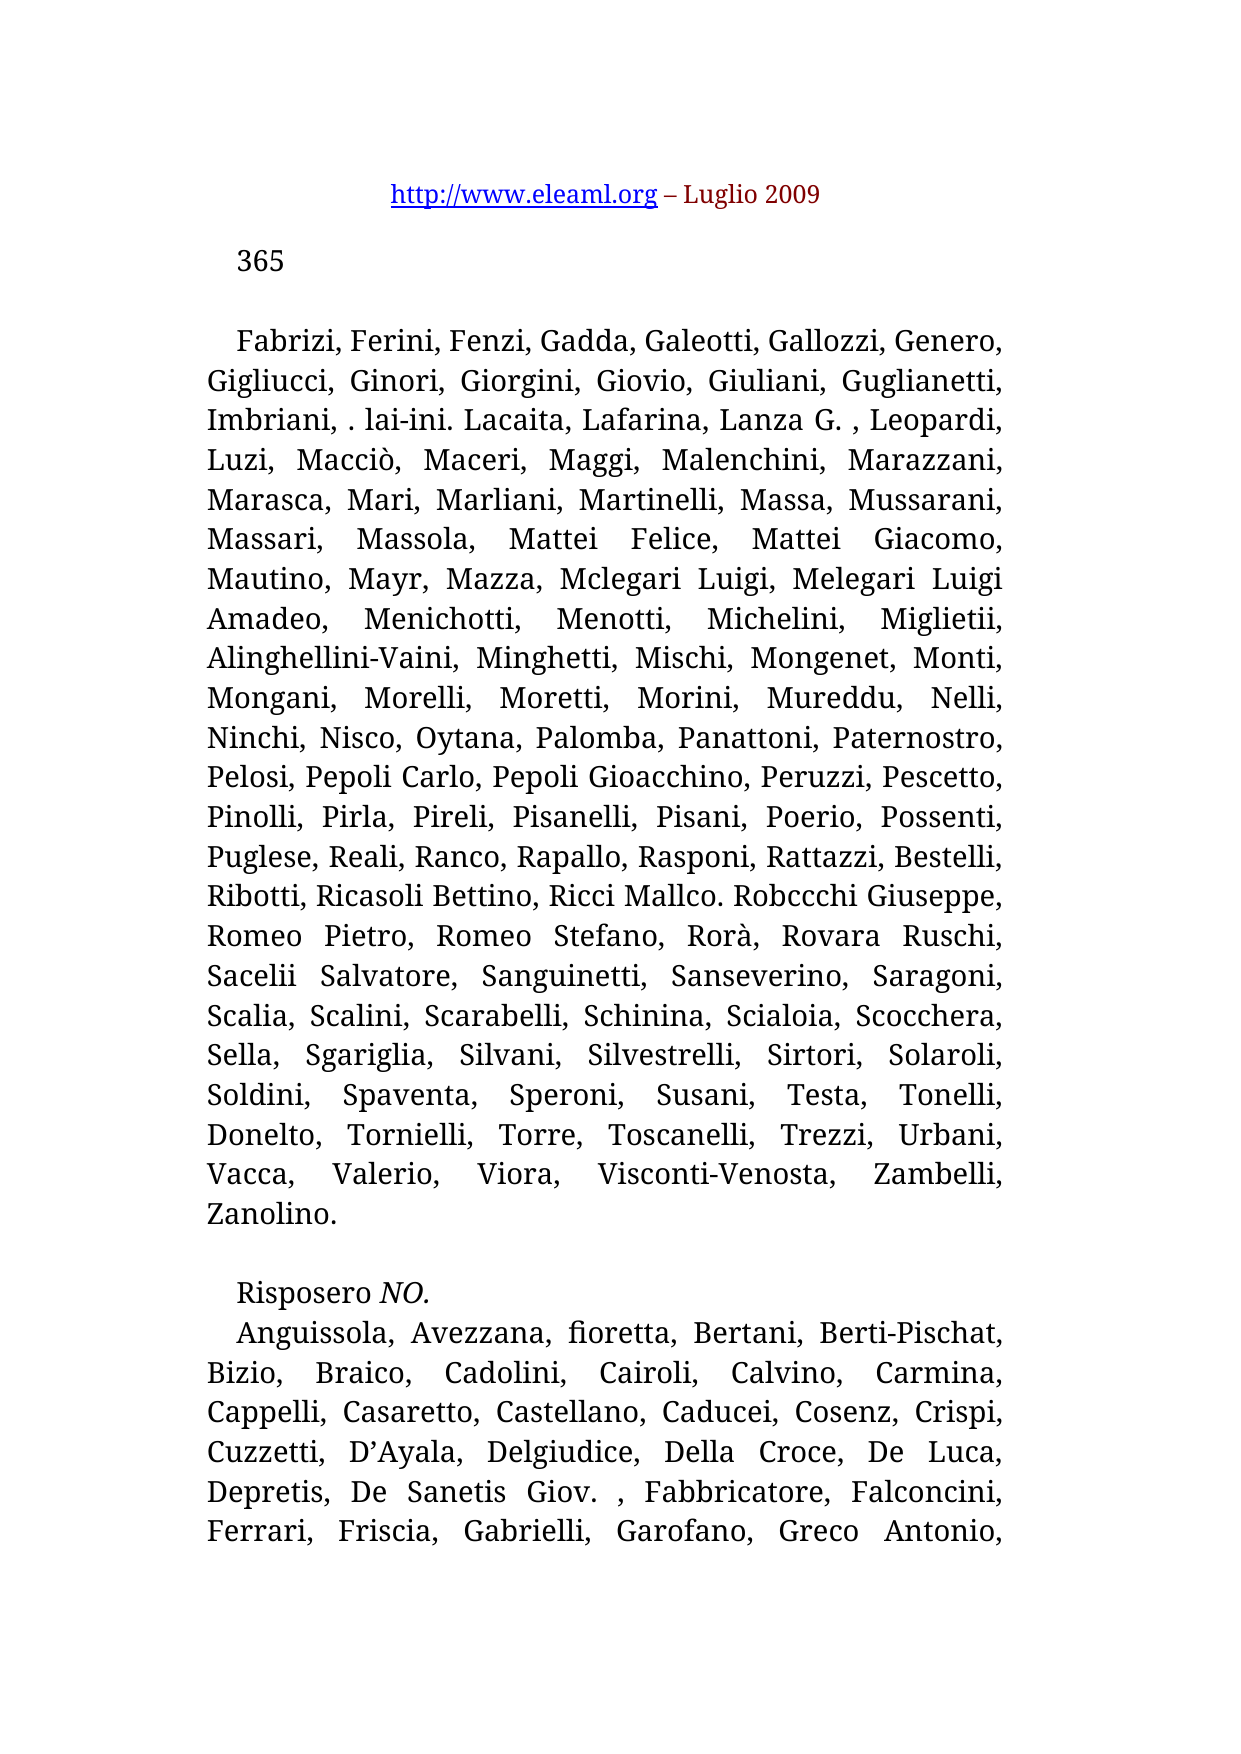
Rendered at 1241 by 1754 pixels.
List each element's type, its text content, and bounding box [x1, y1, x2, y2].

text Anguissola, Avezzana, fioretta, Bertani, Berti-Pischat, Bizio, Braico, Cadolini, Cairoli, Calvino, Carmina, Cappelli, Casaretto, Castellano, Caducei, Cosenz, Crispi, Cuzzetti, D’Ayala, Delgiudice, Della Croce, De Luca, Depretis, De Sanetis Giov. , Fabbricatore, Falconcini, Ferrari, Friscia, Gabrielli, Garofano, Greco Antonio, [207, 1312, 1004, 1550]
text Fabrizi, Ferini, Fenzi, Gadda, Galeotti, Gallozzi, Genero, Gigliucci, Ginori, Giorgini, Giovio, Giuliani, Guglianetti, Imbriani, . lai-ini. Lacaita, Lafarina, Lanza G. , Leopardi, Luzi, Macciò, Maceri, Maggi, Malenchini, Marazzani, Marasca, Mari, Marliani, Martinelli, Massa, Mussarani, Massari, Massola, Mattei Felice, Mattei Giacomo, Mautino, Mayr, Mazza, Mclegari Luigi, Melegari Luigi Amadeo, Menichotti, Menotti, Michelini, Miglietii, Alinghellini-Vaini, Minghetti, Mischi, Mongenet, Monti, Mongani, Morelli, Moretti, Morini, Mureddu, Nelli, Ninchi, Nisco, Oytana, Palomba, Panattoni, Paternostro, Pelosi, Pepoli Carlo, Pepoli Gioacchino, Peruzzi, Pescetto, Pinolli, Pirla, Pireli, Pisanelli, Pisani, Poerio, Possenti, Puglese, Reali, Ranco, Rapallo, Rasponi, Rattazzi, Bestelli, Ribotti, Ricasoli Bettino, Ricci Mallco. Robccchi Giuseppe, Romeo Pietro, Romeo Stefano, Rorà, Rovara Ruschi, Sacelii Salvatore, Sanguinetti, Sanseverino, Saragoni, Scalia, Scalini, Scarabelli, Schinina, Scialoia, Scocchera, Sella, Sgariglia, Silvani, Silvestrelli, Sirtori, Solaroli, Soldini, Spaventa, Speroni, Susani, Testa, Tonelli, Donelto, Tornielli, Torre, Toscanelli, Trezzi, Urbani, Vacca, Valerio, Viora, Visconti-Venosta, Zambelli, Zanolino. [207, 320, 1004, 1233]
text 365 [207, 241, 1004, 280]
text Risposero NO. [207, 1273, 1004, 1312]
